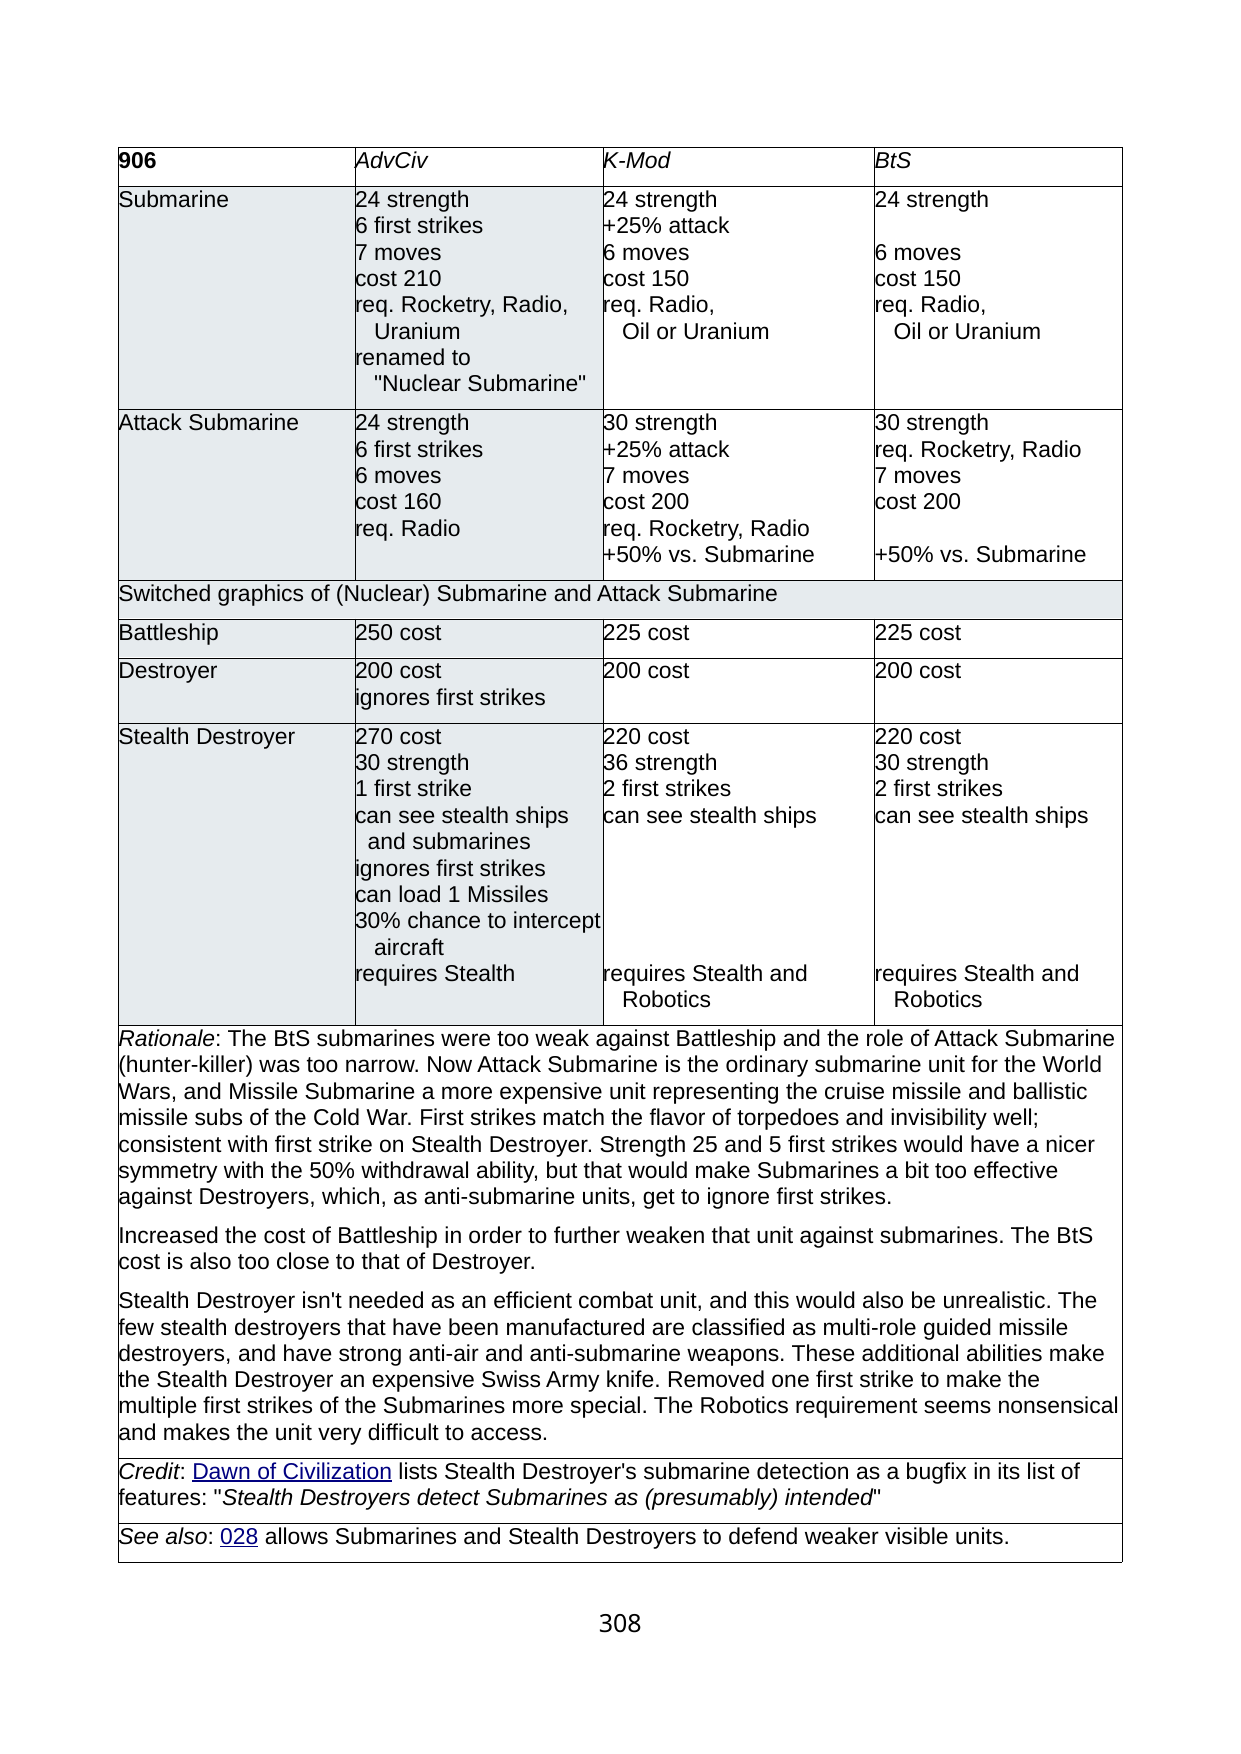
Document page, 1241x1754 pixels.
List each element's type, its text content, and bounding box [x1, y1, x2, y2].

table_cell Attack Submarine [119, 410, 355, 580]
table_cell Credit: Dawn of Civilization lists Stealth Destroyer's submarine detection as a bugfix in its list of features: "Stealth Destroyers detect Submarines as (presumably) intended" [119, 1459, 1122, 1523]
table_cell 220 cost 30 strength 2 first strikes can see stealth ships requires Stealth and Robotics [875, 724, 1122, 1025]
table_header BtS [875, 148, 1122, 186]
table_cell Destroyer [119, 659, 355, 723]
table_cell 200 cost [875, 659, 1122, 723]
table_cell 200 cost ignores first strikes [356, 659, 603, 723]
table_cell 30 strength req. Rocketry, Radio 7 moves cost 200 +50% vs. Submarine [875, 410, 1122, 580]
table_cell 24 strength 6 moves cost 150 req. Radio, Oil or Uranium [875, 187, 1122, 409]
table_cell Submarine [119, 187, 355, 409]
table_cell Battleship [119, 620, 355, 657]
table_header AdvCiv [356, 148, 603, 186]
table_cell 24 strength 6 first strikes 6 moves cost 160 req. Radio [356, 410, 603, 580]
table_cell 30 strength +25% attack 7 moves cost 200 req. Rocketry, Radio +50% vs. Submarine [604, 410, 874, 580]
table_cell 24 strength +25% attack 6 moves cost 150 req. Radio, Oil or Uranium [604, 187, 874, 409]
table_cell 225 cost [875, 620, 1122, 657]
table_cell Rationale: The BtS submarines were too weak against Battleship and the role of Attack Submarine (hunter-killer) was too narrow. Now Attack Submarine is the ordinary submarine unit for the World Wars, and Missile Submarine a more expensive unit representing the cruise missile and ballistic missile subs of the Cold War. First strikes match the flavor of torpedoes and invisibility well; consistent with first strike on Stealth Destroyer. Strength 25 and 5 first strikes would have a nicer symmetry with the 50% withdrawal ability, but that would make Submarines a bit too effective against Destroyers, which, as anti-submarine units, get to ignore first strikes. Increased the cost of Battleship in order to further weaken that unit against submarines. The BtS cost is also too close to that of Destroyer. Stealth Destroyer isn't needed as an efficient combat unit, and this would also be unrealistic. The few stealth destroyers that have been manufactured are classified as multi-role guided missile destroyers, and have strong anti-air and anti-submarine weapons. These additional abilities make the Stealth Destroyer an expensive Swiss Army knife. Removed one first strike to make the multiple first strikes of the Submarines more special. The Robotics requirement seems nonsensical and makes the unit very difficult to access. [119, 1026, 1122, 1458]
table_cell 250 cost [356, 620, 603, 657]
table_cell 270 cost 30 strength 1 first strike can see stealth ships and submarines ignores first strikes can load 1 Missiles 30% chance to intercept aircraft requires Stealth [356, 724, 603, 1025]
table_cell Switched graphics of (Nuclear) Submarine and Attack Submarine [119, 581, 1122, 618]
table_header K-Mod [604, 148, 874, 186]
table_cell Stealth Destroyer [119, 724, 355, 1025]
table_cell 24 strength 6 first strikes 7 moves cost 210 req. Rocketry, Radio, Uranium renamed to "Nuclear Submarine" [356, 187, 603, 409]
table_cell See also: 028 allows Submarines and Stealth Destroyers to defend weaker visible units. [119, 1524, 1122, 1562]
table_cell 220 cost 36 strength 2 first strikes can see stealth ships requires Stealth and Robotics [604, 724, 874, 1025]
table_cell 225 cost [604, 620, 874, 657]
table_cell 200 cost [604, 659, 874, 723]
table_header 906 [119, 148, 355, 186]
